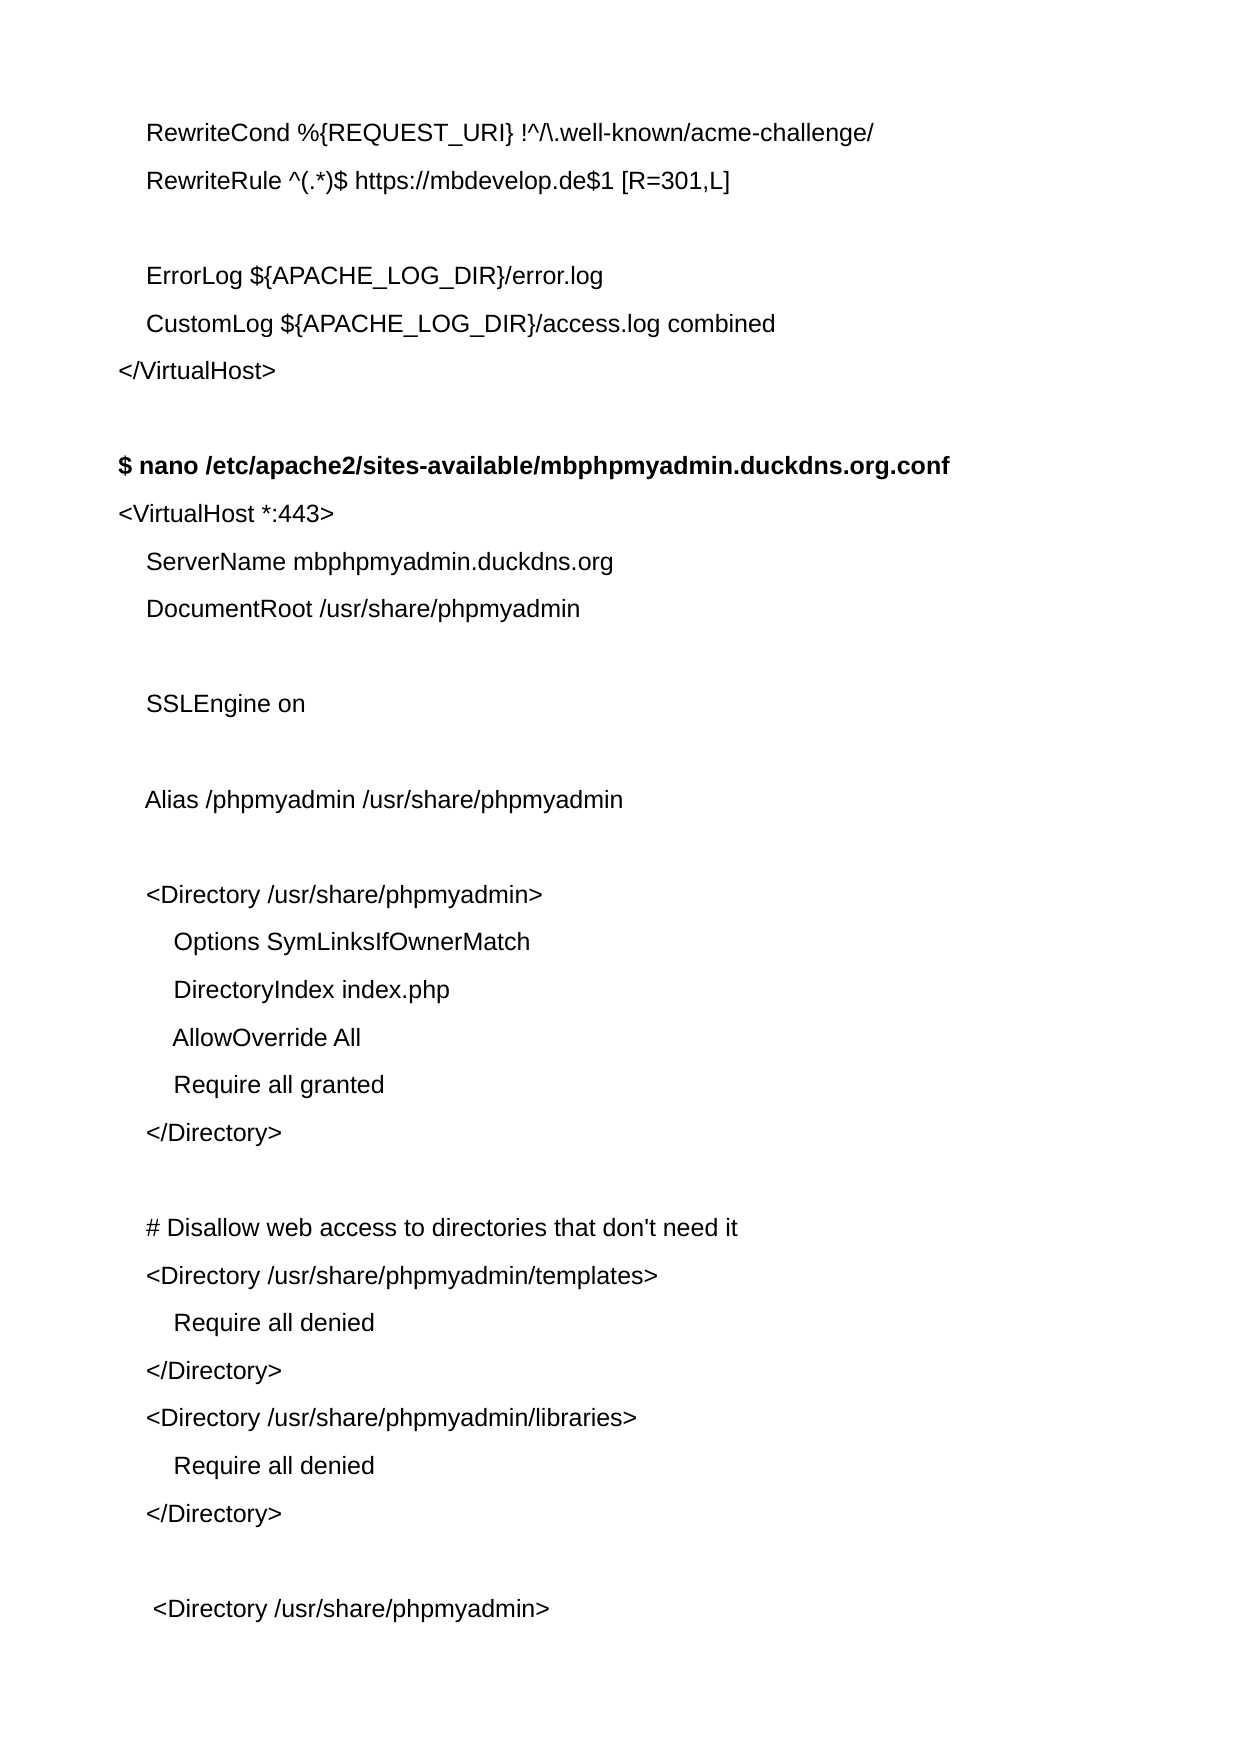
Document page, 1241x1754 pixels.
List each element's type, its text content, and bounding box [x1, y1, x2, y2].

text Require all denied [118, 1308, 1122, 1337]
text AllowOverride All [118, 1023, 1122, 1051]
text RewriteCond %{REQUEST_URI} !^/\.well-known/acme-challenge/ [118, 118, 1122, 147]
text </VirtualHost> [118, 356, 1122, 385]
text <Directory /usr/share/phpmyadmin> [118, 880, 1122, 908]
text ServerName mbphpmyadmin.duckdns.org [118, 547, 1122, 575]
text Require all denied [118, 1451, 1122, 1480]
text ErrorLog ${APACHE_LOG_DIR}/error.log [118, 261, 1122, 290]
text <Directory /usr/share/phpmyadmin> [118, 1594, 1122, 1623]
text # Disallow web access to directories that don't need it [118, 1213, 1122, 1242]
text </Directory> [118, 1356, 1122, 1384]
text DocumentRoot /usr/share/phpmyadmin [118, 594, 1122, 623]
text </Directory> [118, 1118, 1122, 1147]
text $ nano /etc/apache2/sites-available/mbphpmyadmin.duckdns.org.conf [118, 451, 1122, 480]
text </Directory> [118, 1499, 1122, 1527]
text Options SymLinksIfOwnerMatch [118, 927, 1122, 956]
text Require all granted [118, 1070, 1122, 1099]
text CustomLog ${APACHE_LOG_DIR}/access.log combined [118, 308, 1122, 337]
text <Directory /usr/share/phpmyadmin/templates> [118, 1261, 1122, 1289]
text <VirtualHost *:443> [118, 499, 1122, 528]
text DirectoryIndex index.php [118, 975, 1122, 1004]
text Alias /phpmyadmin /usr/share/phpmyadmin [118, 784, 1122, 813]
text <Directory /usr/share/phpmyadmin/libraries> [118, 1403, 1122, 1432]
text SSLEngine on [118, 689, 1122, 718]
text RewriteRule ^(.*)$ https://mbdevelop.de$1 [R=301,L] [118, 166, 1122, 194]
